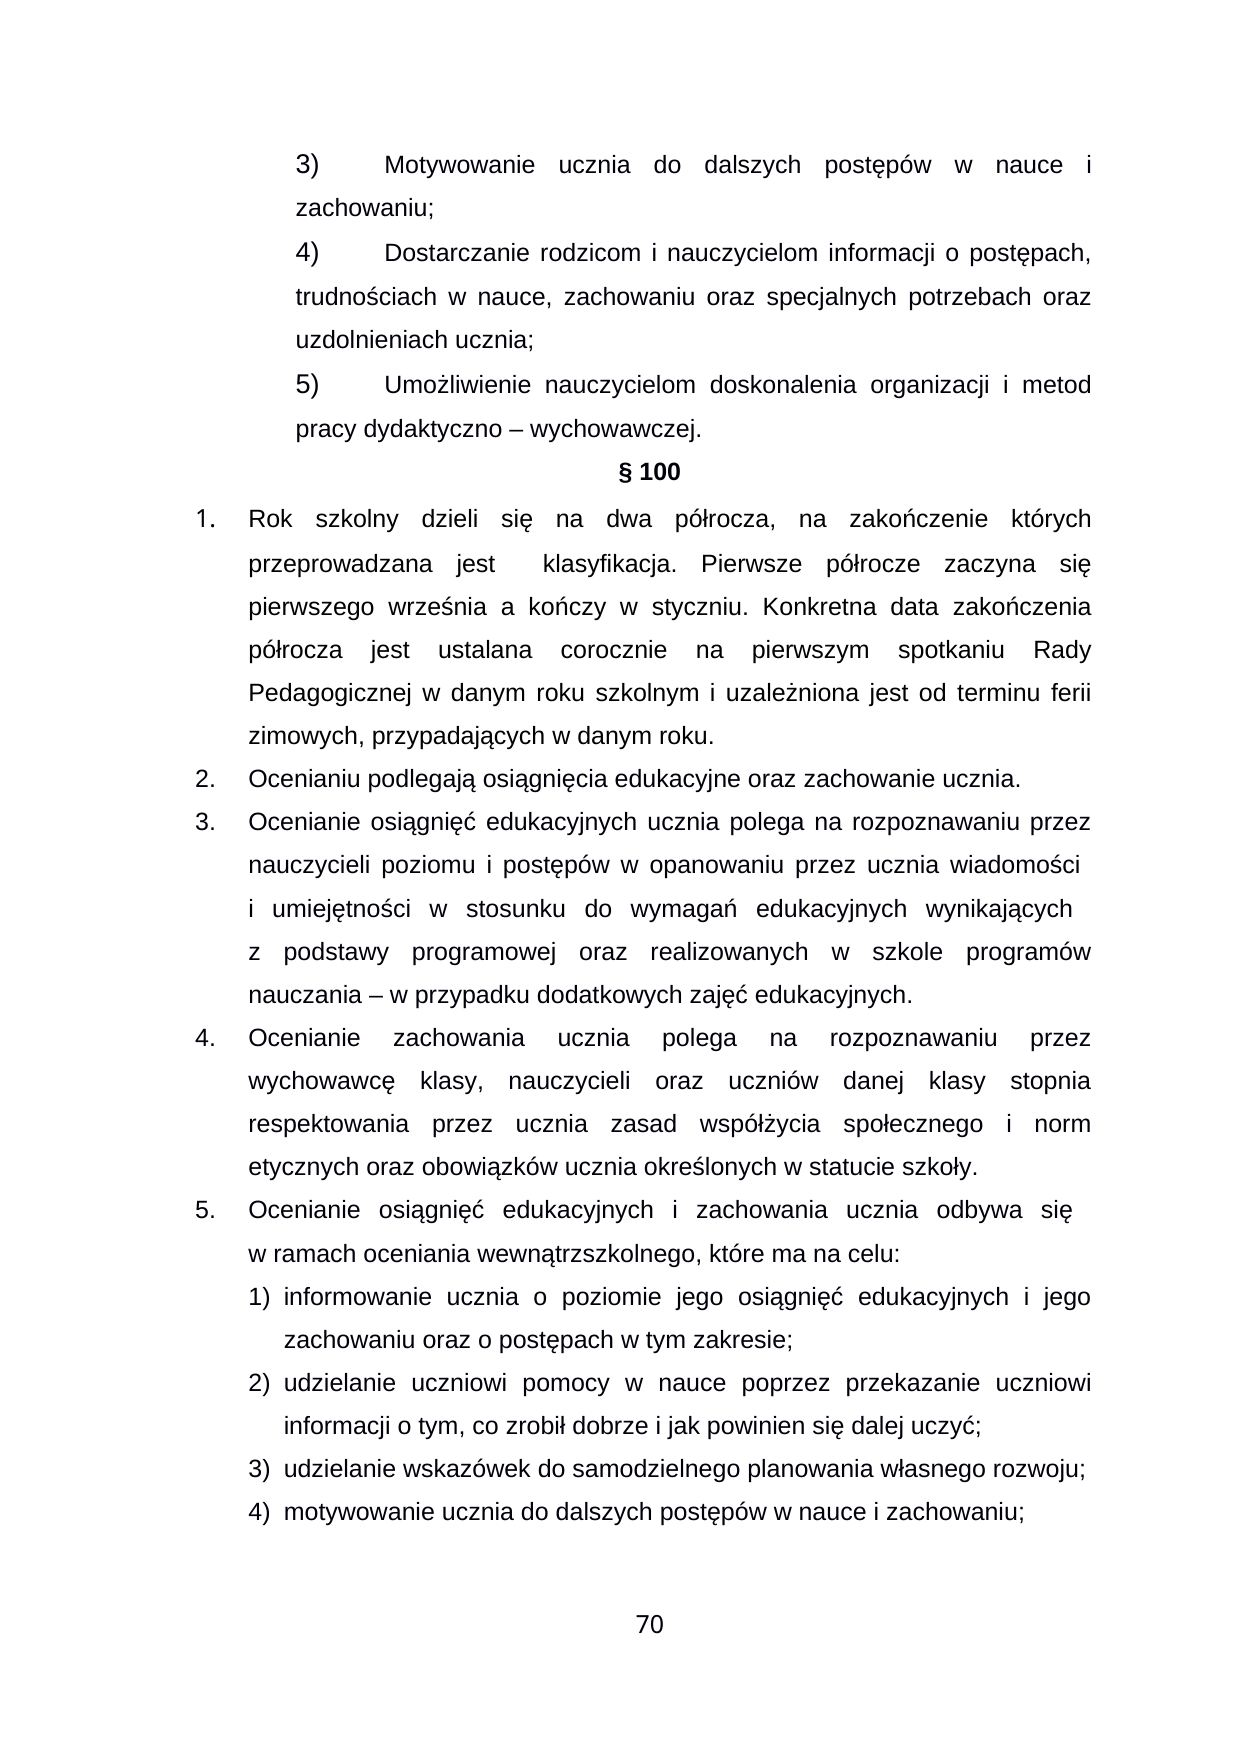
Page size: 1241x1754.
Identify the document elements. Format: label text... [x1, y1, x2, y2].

subtitle § 100 [207, 457, 1092, 486]
list Ocenianie zachowania ucznia polega na rozpoznawaniu przez wychowawcę klasy, nauczycieli oraz uczniów danej klasy stopnia respektowania przez ucznia zasad współżycia społecznego i norm etycznych oraz obowiązków ucznia określonych w statucie szkoły. [195, 1023, 1092, 1181]
list motywowanie ucznia do dalszych postępów w nauce i zachowaniu; [248, 1497, 1092, 1526]
list Ocenianie osiągnięć edukacyjnych i zachowania ucznia odbywa się w ramach oceniania wewnątrzszkolnego, które ma na celu: [195, 1196, 1092, 1267]
list informowanie ucznia o poziomie jego osiągnięć edukacyjnych i jego zachowaniu oraz o postępach w tym zakresie; [248, 1282, 1092, 1354]
list udzielanie wskazówek do samodzielnego planowania własnego rozwoju; [248, 1454, 1092, 1483]
list udzielanie uczniowi pomocy w nauce poprzez przekazanie uczniowi informacji o tym, co zrobił dobrze i jak powinien się dalej uczyć; [248, 1368, 1092, 1440]
list Umożliwienie nauczycielom doskonalenia organizacji i metod pracy dydaktyczno – wychowawczej. [295, 368, 1092, 443]
list Ocenianiu podlegają osiągnięcia edukacyjne oraz zachowanie ucznia. [195, 764, 1092, 793]
list Dostarczanie rodzicom i nauczycielom informacji o postępach, trudnościach w nauce, zachowaniu oraz specjalnych potrzebach oraz uzdolnieniach ucznia; [295, 236, 1092, 354]
list Rok szkolny dzieli się na dwa półrocza, na zakończenie których przeprowadzana jest klasyfikacja. Pierwsze półrocze zaczyna się pierwszego września a kończy w styczniu. Konkretna data zakończenia półrocza jest ustalana corocznie na pierwszym spotkaniu Rady Pedagogicznej w danym roku szkolnym i uzależniona jest od terminu ferii zimowych, przypadających w danym roku. [195, 500, 1092, 750]
list Motywowanie ucznia do dalszych postępów w nauce i zachowaniu; [295, 148, 1092, 222]
list Ocenianie osiągnięć edukacyjnych ucznia polega na rozpoznawaniu przez nauczycieli poziomu i postępów w opanowaniu przez ucznia wiadomości i umiejętności w stosunku do wymagań edukacyjnych wynikających z podstawy programowej oraz realizowanych w szkole programów nauczania – w przypadku dodatkowych zajęć edukacyjnych. [195, 807, 1092, 1009]
